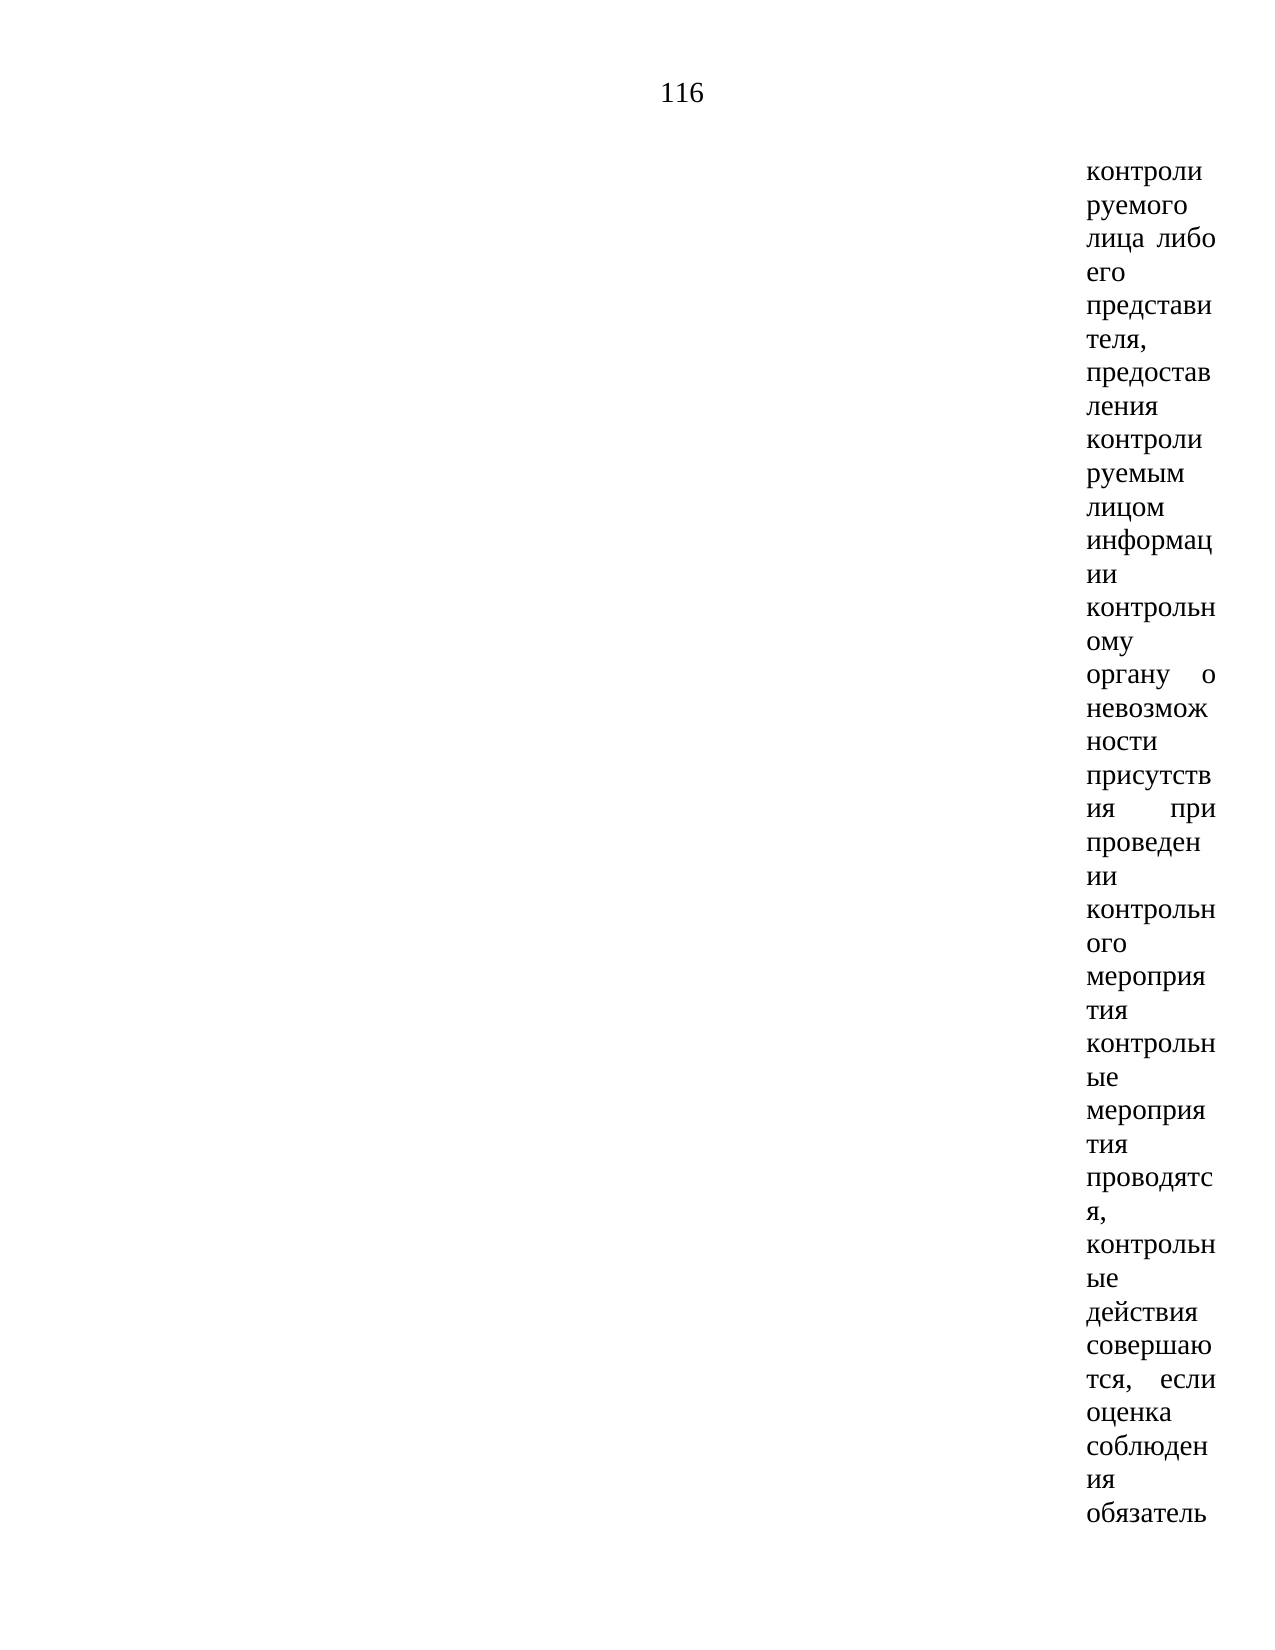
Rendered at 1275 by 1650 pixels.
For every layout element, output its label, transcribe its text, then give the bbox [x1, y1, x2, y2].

list контролируемого лица либо его представителя, предоставления контролируемым лицом информации контрольному органу о невозможности присутствия при проведении контрольного мероприятия контрольные мероприятия проводятся, контрольные действия совершаются, если оценка соблюдения обязатель [1048, 153, 1216, 1528]
